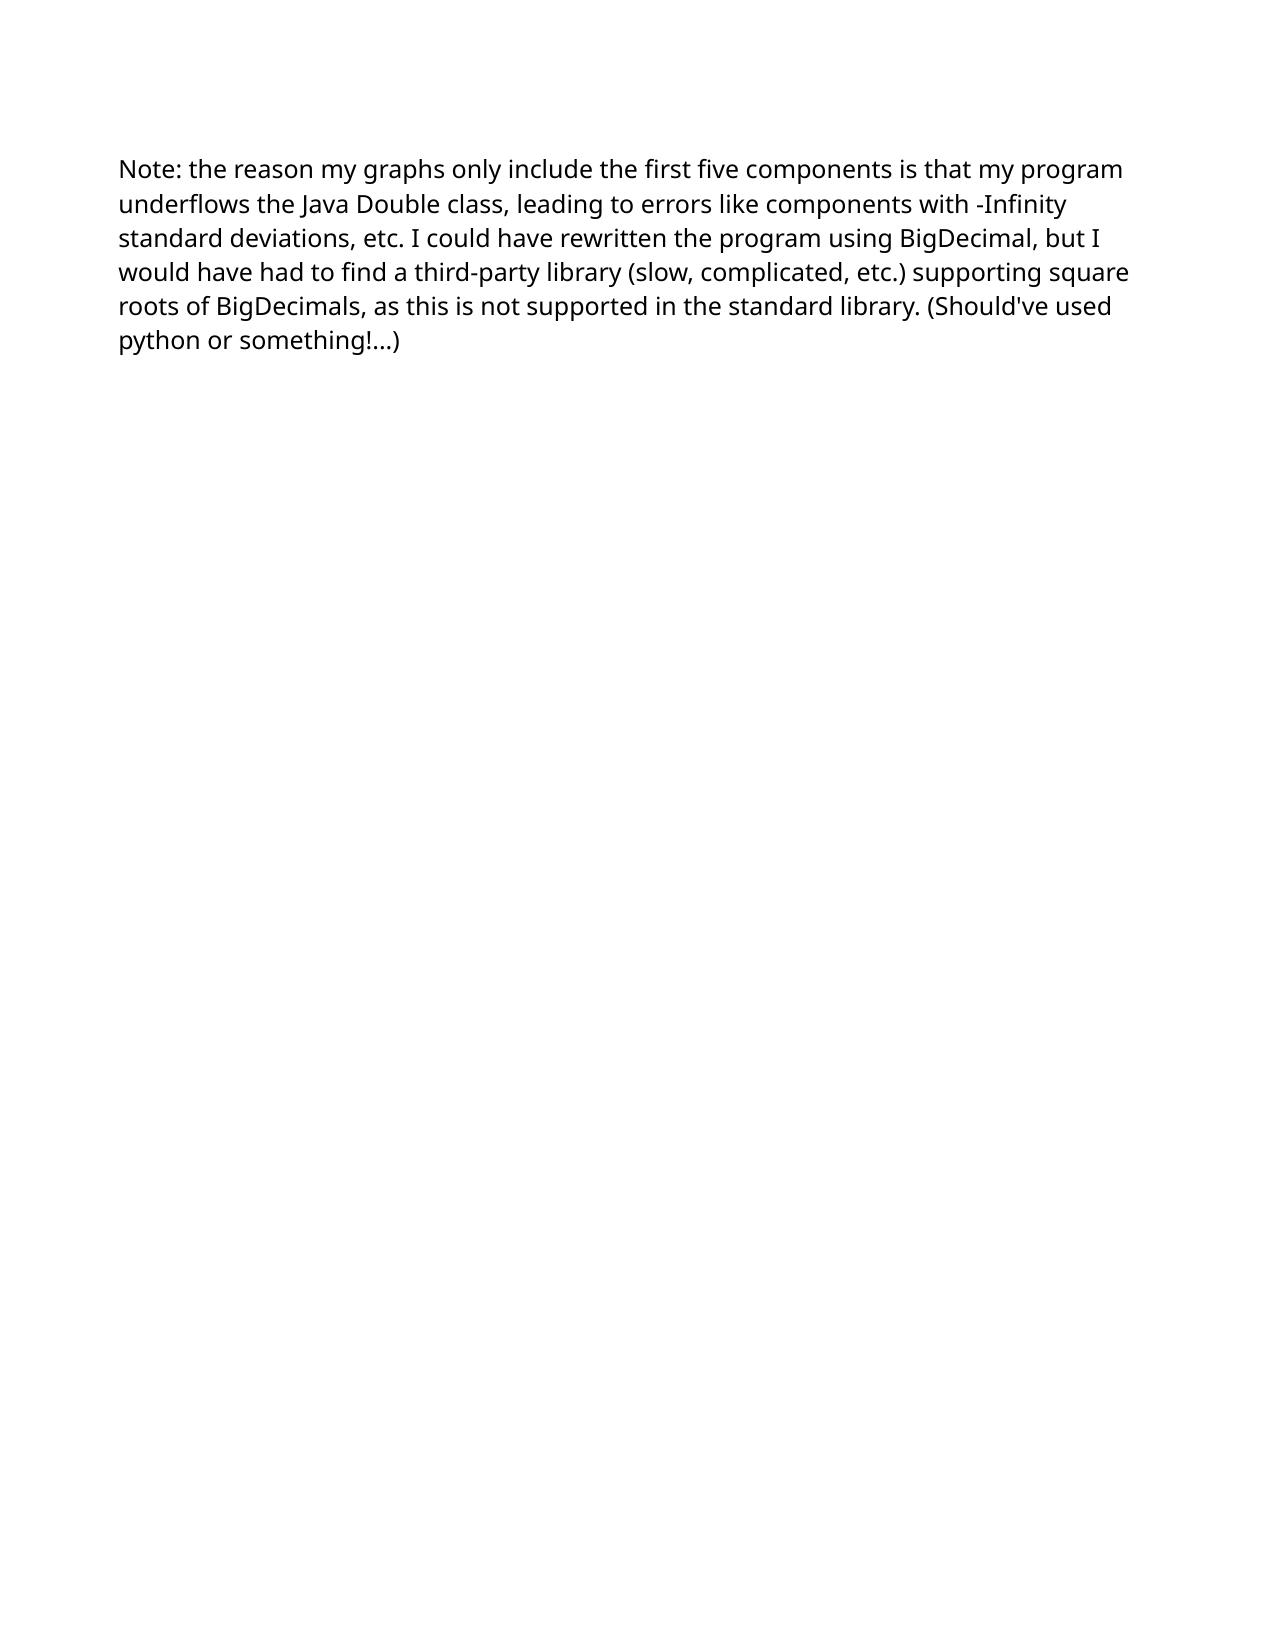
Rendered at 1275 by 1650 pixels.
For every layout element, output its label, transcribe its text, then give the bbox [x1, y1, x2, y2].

text Note: the reason my graphs only include the first five components is that my program underflows the Java Double class, leading to errors like components with -Infinity standard deviations, etc. I could have rewritten the program using BigDecimal, but I would have had to find a third-party library (slow, complicated, etc.) supporting square roots of BigDecimals, as this is not supported in the standard library. (Should've used python or something!...) [118, 152, 1157, 357]
